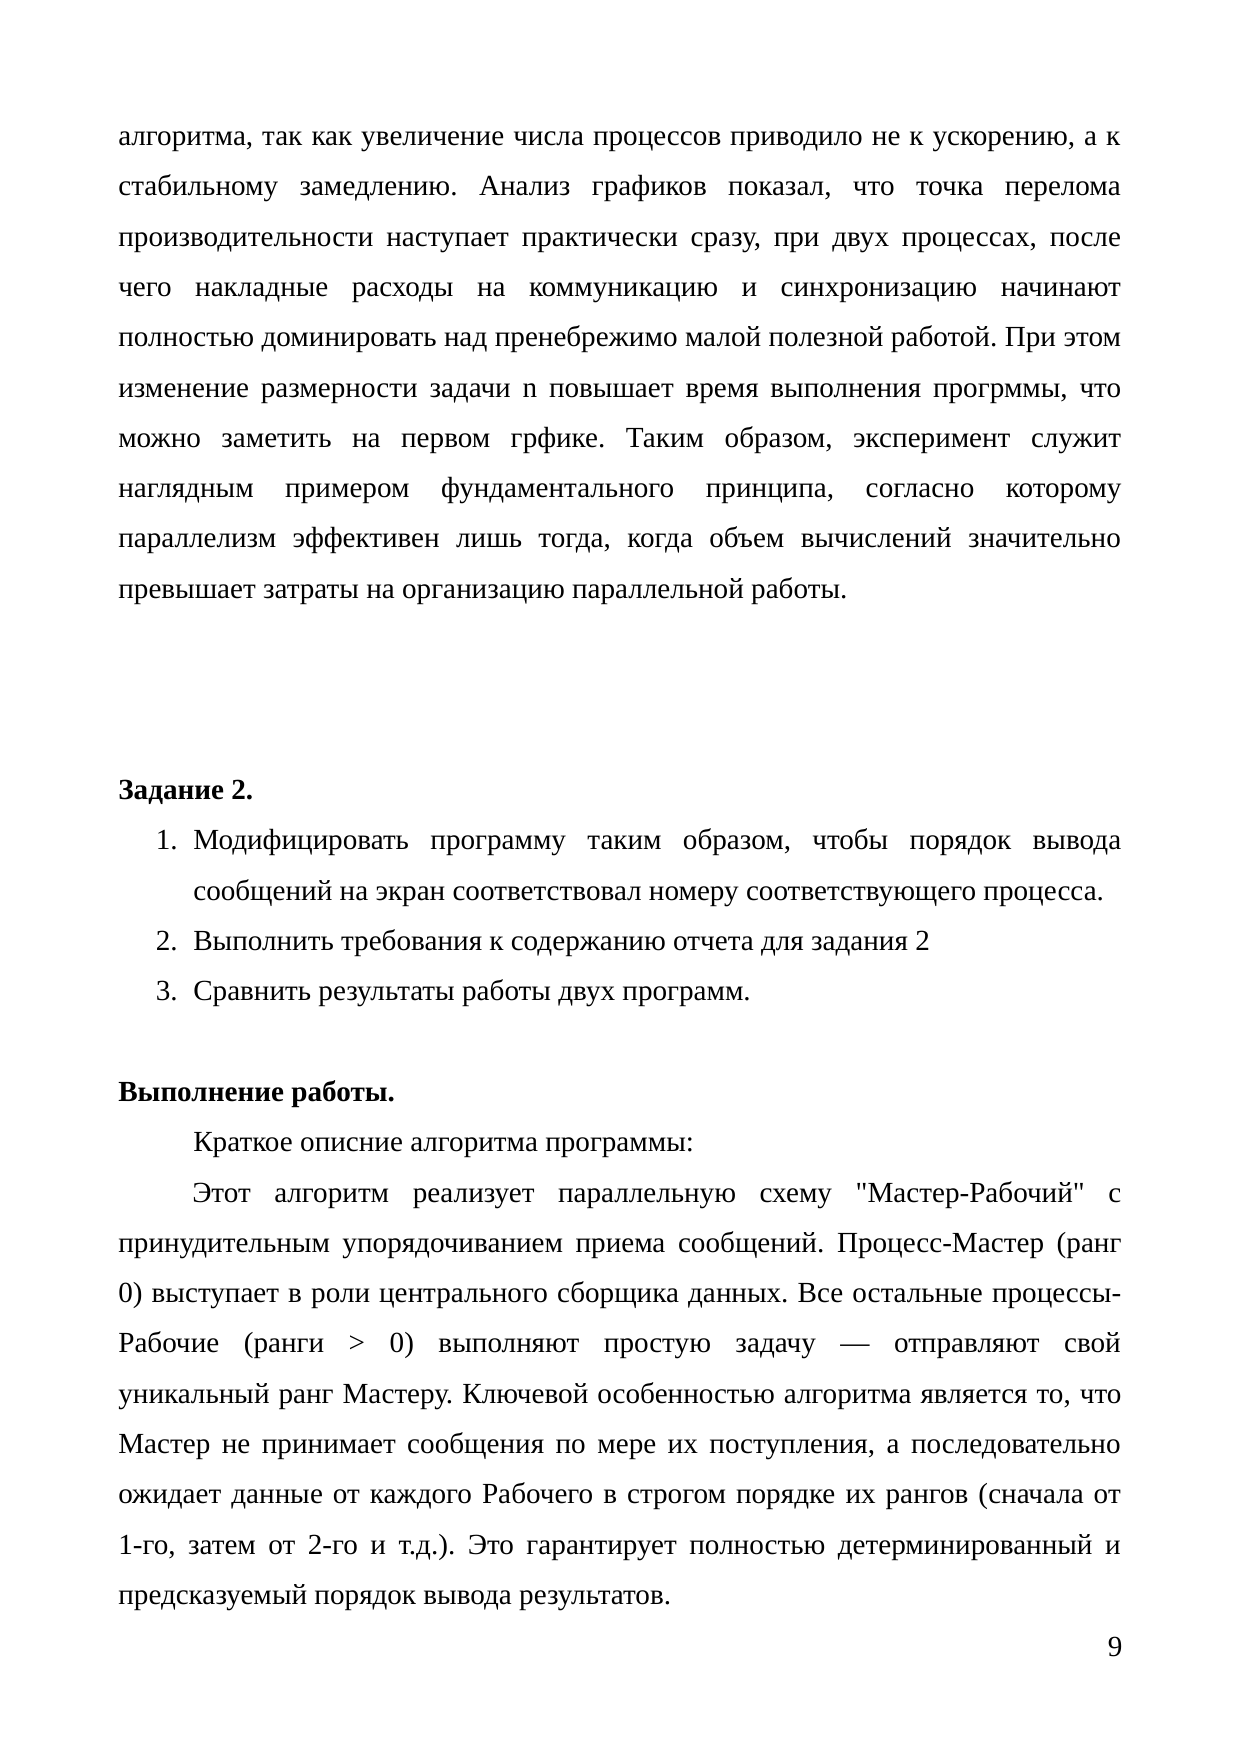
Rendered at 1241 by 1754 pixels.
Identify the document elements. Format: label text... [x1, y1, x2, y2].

list Краткое описние алгоритма программы: [156, 1124, 1122, 1158]
text Этот алгоритм реализует параллельную схему "Мастер-Рабочий" с принудительным упорядочиванием приема сообщений. Процесс-Мастер (ранг 0) выступает в роли центрального сборщика данных. Все остальные процессы-Рабочие (ранги > 0) выполняют простую задачу — отправляют свой уникальный ранг Мастеру. Ключевой особенностью алгоритма является то, что Мастер не принимает сообщения по мере их поступления, а последовательно ожидает данные от каждого Рабочего в строгом порядке их рангов (сначала от 1-го, затем от 2-го и т.д.). Это гарантирует полностью детерминированный и предсказуемый порядок вывода результатов. [118, 1175, 1122, 1611]
text алгоритма, так как увеличение числа процессов приводило не к ускорению, а к стабильному замедлению. Анализ графиков показал, что точка перелома производительности наступает практически сразу, при двух процессах, после чего накладные расходы на коммуникацию и синхронизацию начинают полностью доминировать над пренебрежимо малой полезной работой. При этом изменение размерности задачи n повышает время выполнения прогрммы, что можно заметить на первом грфике. Таким образом, эксперимент служит наглядным примером фундаментального принципа, согласно которому параллелизм эффективен лишь тогда, когда объем вычислений значительно превышает затраты на организацию параллельной работы. [118, 118, 1122, 604]
list Сравнить результаты работы двух программ. [156, 973, 1122, 1007]
list Модифицировать программу таким образом, чтобы порядок вывода сообщений на экран соответствовал номеру соответствующего процесса. [156, 822, 1122, 906]
text Задание 2. [118, 772, 1122, 806]
text Выполнение работы. [118, 1074, 1122, 1108]
list Выполнить требования к содержанию отчета для задания 2 [156, 923, 1122, 957]
